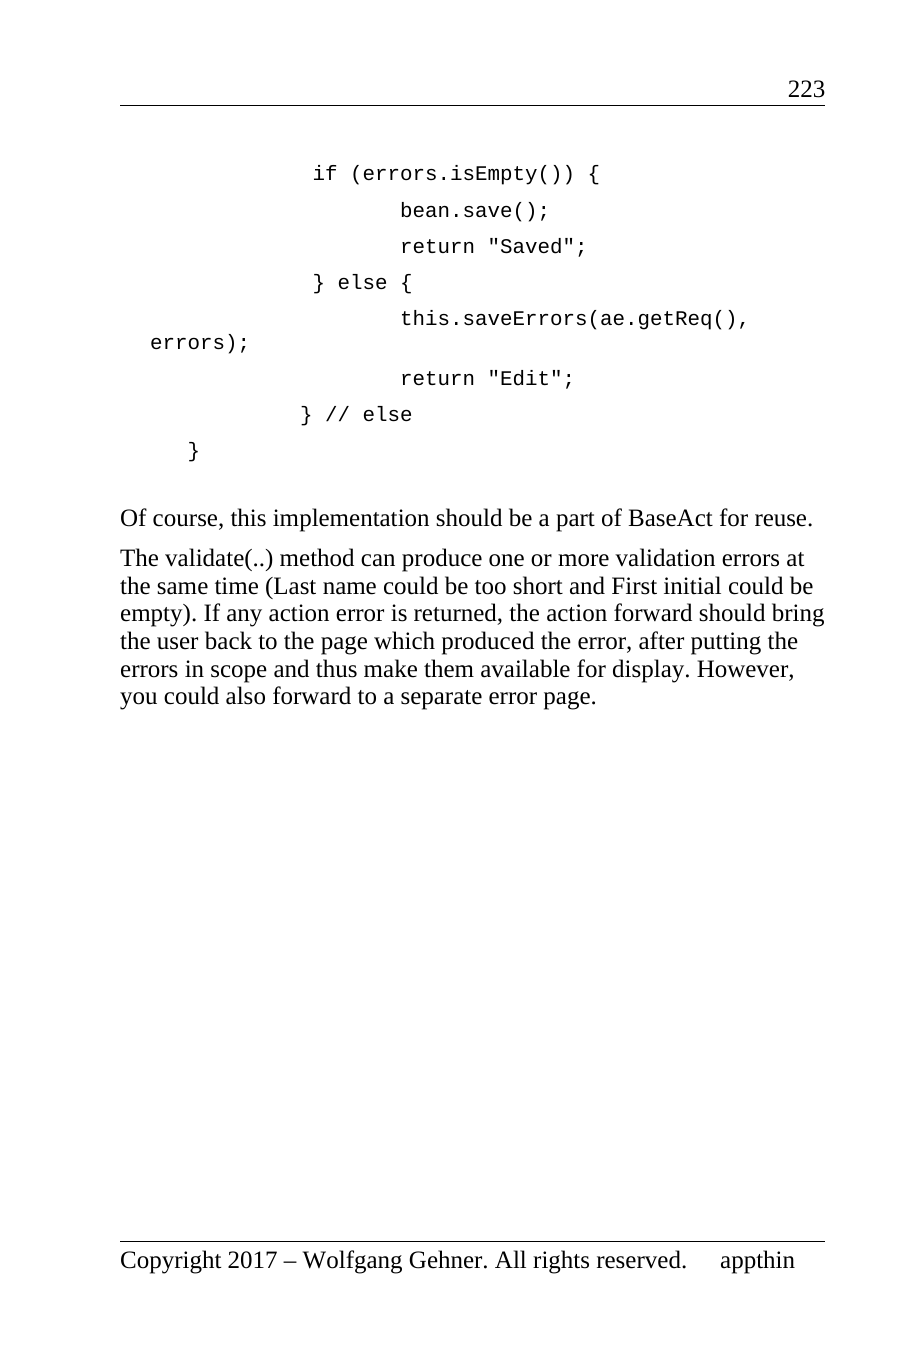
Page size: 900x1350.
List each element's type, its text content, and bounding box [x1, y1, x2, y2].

text this.saveErrors(ae.getReq(), errors); [150, 308, 825, 355]
text } else { [150, 272, 825, 296]
text Of course, this implementation should be a part of BaseAct for reuse. [120, 504, 825, 532]
text return "Saved"; [150, 236, 825, 259]
text return "Edit"; [150, 368, 825, 391]
text } [150, 440, 825, 464]
text bean.save(); [150, 199, 825, 223]
text The validate(..) method can produce one or more validation errors at the same time (Last name could be too short and First initial could be empty). If any action error is returned, the action forward should bring the user back to the page which produced the error, after putting the errors in scope and thus make them available for display. However, you could also forward to a separate error page. [120, 544, 825, 710]
text if (errors.isEmpty()) { [150, 163, 825, 187]
text } // else [150, 404, 825, 428]
